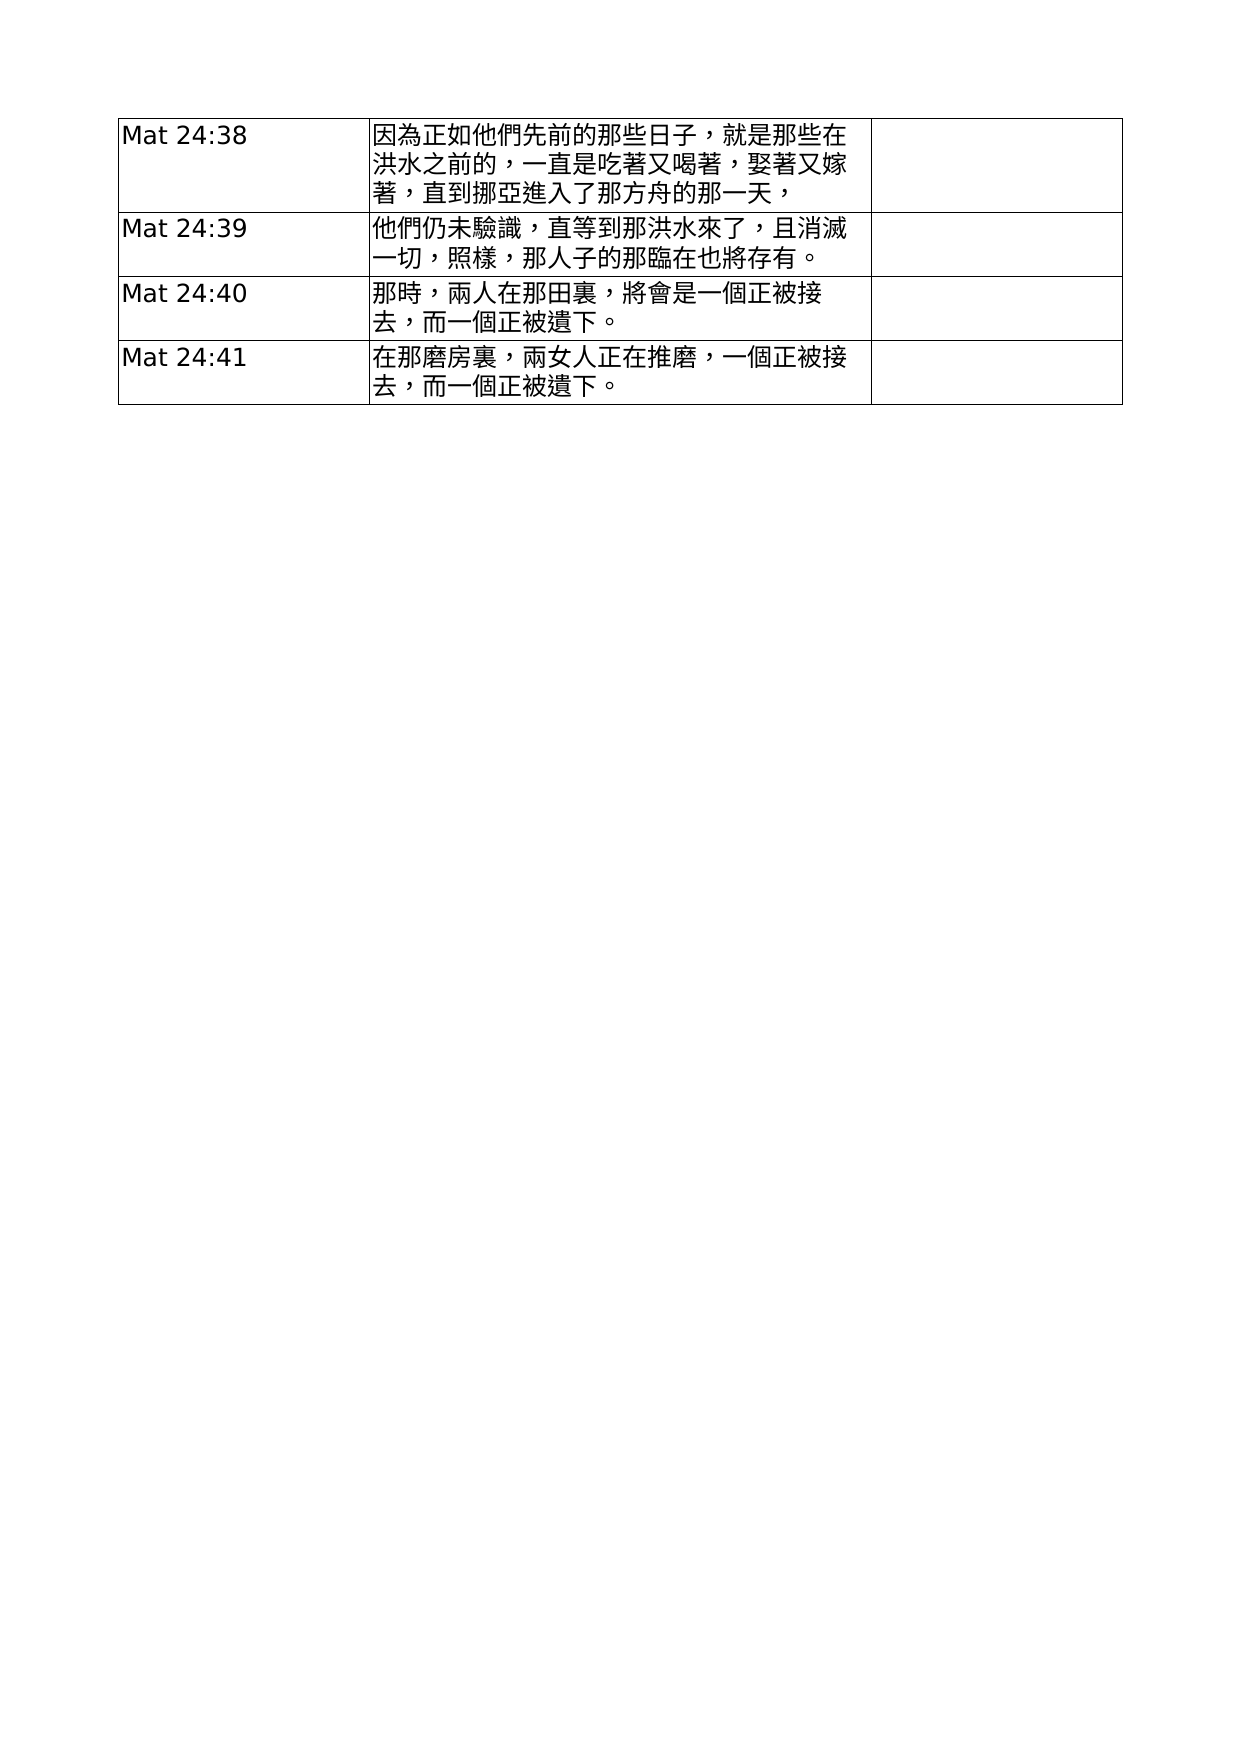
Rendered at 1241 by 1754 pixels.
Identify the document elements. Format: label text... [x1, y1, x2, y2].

table_cell [872, 341, 1122, 404]
table_cell 他們仍未驗識，直等到那洪水來了，且消滅一切，照樣，那人子的那臨在也將存有。 [370, 213, 871, 276]
table_cell 在那磨房裏，兩女人正在推磨，一個正被接去，而一個正被遺下。 [370, 341, 871, 404]
table_cell [872, 119, 1122, 212]
table_cell Mat 24:38 [119, 119, 369, 212]
table_cell Mat 24:39 [119, 213, 369, 276]
table_cell 那時，兩人在那田裏，將會是一個正被接去，而一個正被遺下。 [370, 277, 871, 340]
table_cell Mat 24:40 [119, 277, 369, 340]
table_cell Mat 24:41 [119, 341, 369, 404]
table_cell [872, 213, 1122, 276]
table_cell [872, 277, 1122, 340]
table_cell 因為正如他們先前的那些日子，就是那些在洪水之前的，一直是吃著又喝著，娶著又嫁著，直到挪亞進入了那方舟的那一天， [370, 119, 871, 212]
